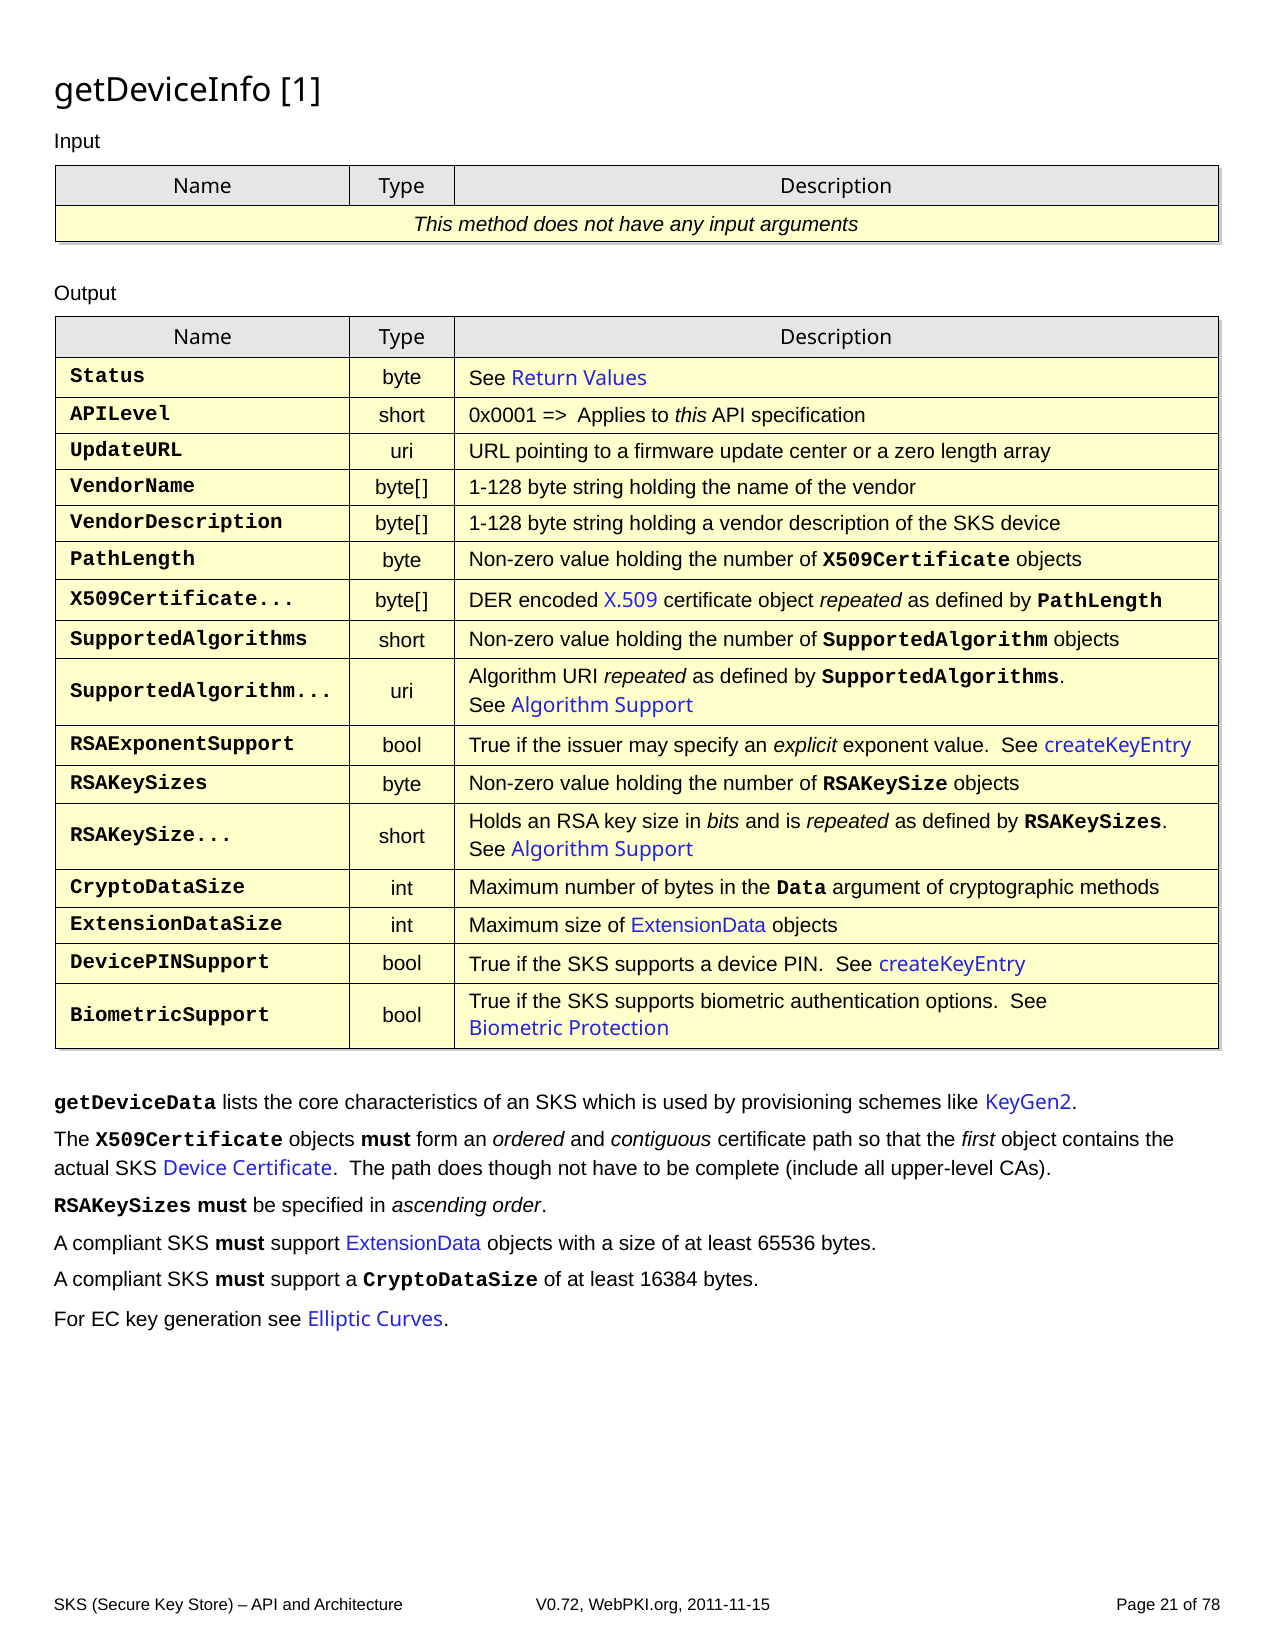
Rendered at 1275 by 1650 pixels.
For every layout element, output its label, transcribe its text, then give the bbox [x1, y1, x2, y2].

table_cell ExtensionDataSize [56, 908, 349, 943]
table_header Description [455, 317, 1218, 357]
subtitle getDeviceInfo [1] [54, 66, 1221, 111]
table_cell byte [350, 766, 454, 803]
table_cell bool [350, 984, 454, 1047]
table_cell bool [350, 944, 454, 983]
table_cell SupportedAlgorithm... [56, 659, 349, 724]
table_cell 0x0001 => Applies to this API specification [455, 398, 1218, 433]
table_cell int [350, 870, 454, 907]
text A compliant SKS must support a CryptoDataSize of at least 16384 bytes. [54, 1267, 1221, 1292]
table_cell Maximum size of ExtensionData objects [455, 908, 1218, 943]
table_cell UpdateURL [56, 434, 349, 469]
table_cell CryptoDataSize [56, 870, 349, 907]
table_header Name [56, 317, 349, 357]
table_cell RSAKeySize... [56, 804, 349, 869]
table_cell Non-zero value holding the number of SupportedAlgorithm objects [455, 621, 1218, 658]
table_cell APILevel [56, 398, 349, 433]
table_cell PathLength [56, 542, 349, 579]
table_cell byte⁮[ ] [350, 580, 454, 620]
table_cell byte [350, 542, 454, 579]
table_cell 1-128 byte string holding a vendor description of the SKS device [455, 506, 1218, 541]
text getDeviceData lists the core characteristics of an SKS which is used by provisioning schemes like KeyGen2. [54, 1087, 1221, 1115]
table_header Description [455, 166, 1218, 205]
table_cell True if the SKS supports biometric authentication options. See Biometric Protection [455, 984, 1218, 1047]
table_cell Algorithm URI repeated as defined by SupportedAlgorithms. See Algorithm Support [455, 659, 1218, 724]
table_cell RSAKeySizes [56, 766, 349, 803]
table_cell 1-128 byte string holding the name of the vendor [455, 470, 1218, 505]
table_header Type [350, 317, 454, 357]
table_cell short [350, 804, 454, 869]
table_cell Non-zero value holding the number of X509Certificate objects [455, 542, 1218, 579]
table_cell int [350, 908, 454, 943]
table_cell BiometricSupport [56, 984, 349, 1047]
table_cell RSAExponentSupport [56, 726, 349, 765]
table_header Name [56, 166, 349, 205]
table_cell uri [350, 659, 454, 724]
table_cell True if the SKS supports a device PIN. See createKeyEntry [455, 944, 1218, 983]
table_cell Non-zero value holding the number of RSAKeySize objects [455, 766, 1218, 803]
table_cell URL pointing to a firmware update center or a zero length array [455, 434, 1218, 469]
table_cell Maximum number of bytes in the Data argument of cryptographic methods [455, 870, 1218, 907]
table_cell DER encoded X.509 certificate object repeated as defined by PathLength [455, 580, 1218, 620]
table_cell SupportedAlgorithms [56, 621, 349, 658]
table_cell True if the issuer may specify an explicit exponent value. See createKeyEntry [455, 726, 1218, 765]
text Output [54, 281, 1221, 304]
table_cell X509Certificate... [56, 580, 349, 620]
table_cell VendorDescription [56, 506, 349, 541]
table_cell byte⁮[ ] [350, 470, 454, 505]
table_cell Holds an RSA key size in bits and is repeated as defined by RSAKeySizes. See Algorithm Support [455, 804, 1218, 869]
table_cell bool [350, 726, 454, 765]
text A compliant SKS must support ExtensionData objects with a size of at least 65536 bytes. [54, 1231, 1221, 1255]
table_cell VendorName [56, 470, 349, 505]
table_cell byte⁮[ ] [350, 506, 454, 541]
table_header Type [350, 166, 454, 205]
table_cell Status [56, 358, 349, 397]
table_cell DevicePINSupport [56, 944, 349, 983]
text The X509Certificate objects must form an ordered and contiguous certificate path so that the first object contains the actual SKS Device Certificate. The path does though not have to be complete (include all upper-level CAs). [54, 1127, 1221, 1181]
table_cell byte [350, 358, 454, 397]
table_cell short [350, 621, 454, 658]
table_cell See Return Values [455, 358, 1218, 397]
table_cell This method does not have any input arguments [56, 206, 1218, 241]
table_cell uri [350, 434, 454, 469]
text RSAKeySizes must be specified in ascending order. [54, 1193, 1221, 1219]
text For EC key generation see Elliptic Curves. [54, 1304, 1221, 1333]
text Input [54, 129, 1221, 153]
table_cell short [350, 398, 454, 433]
